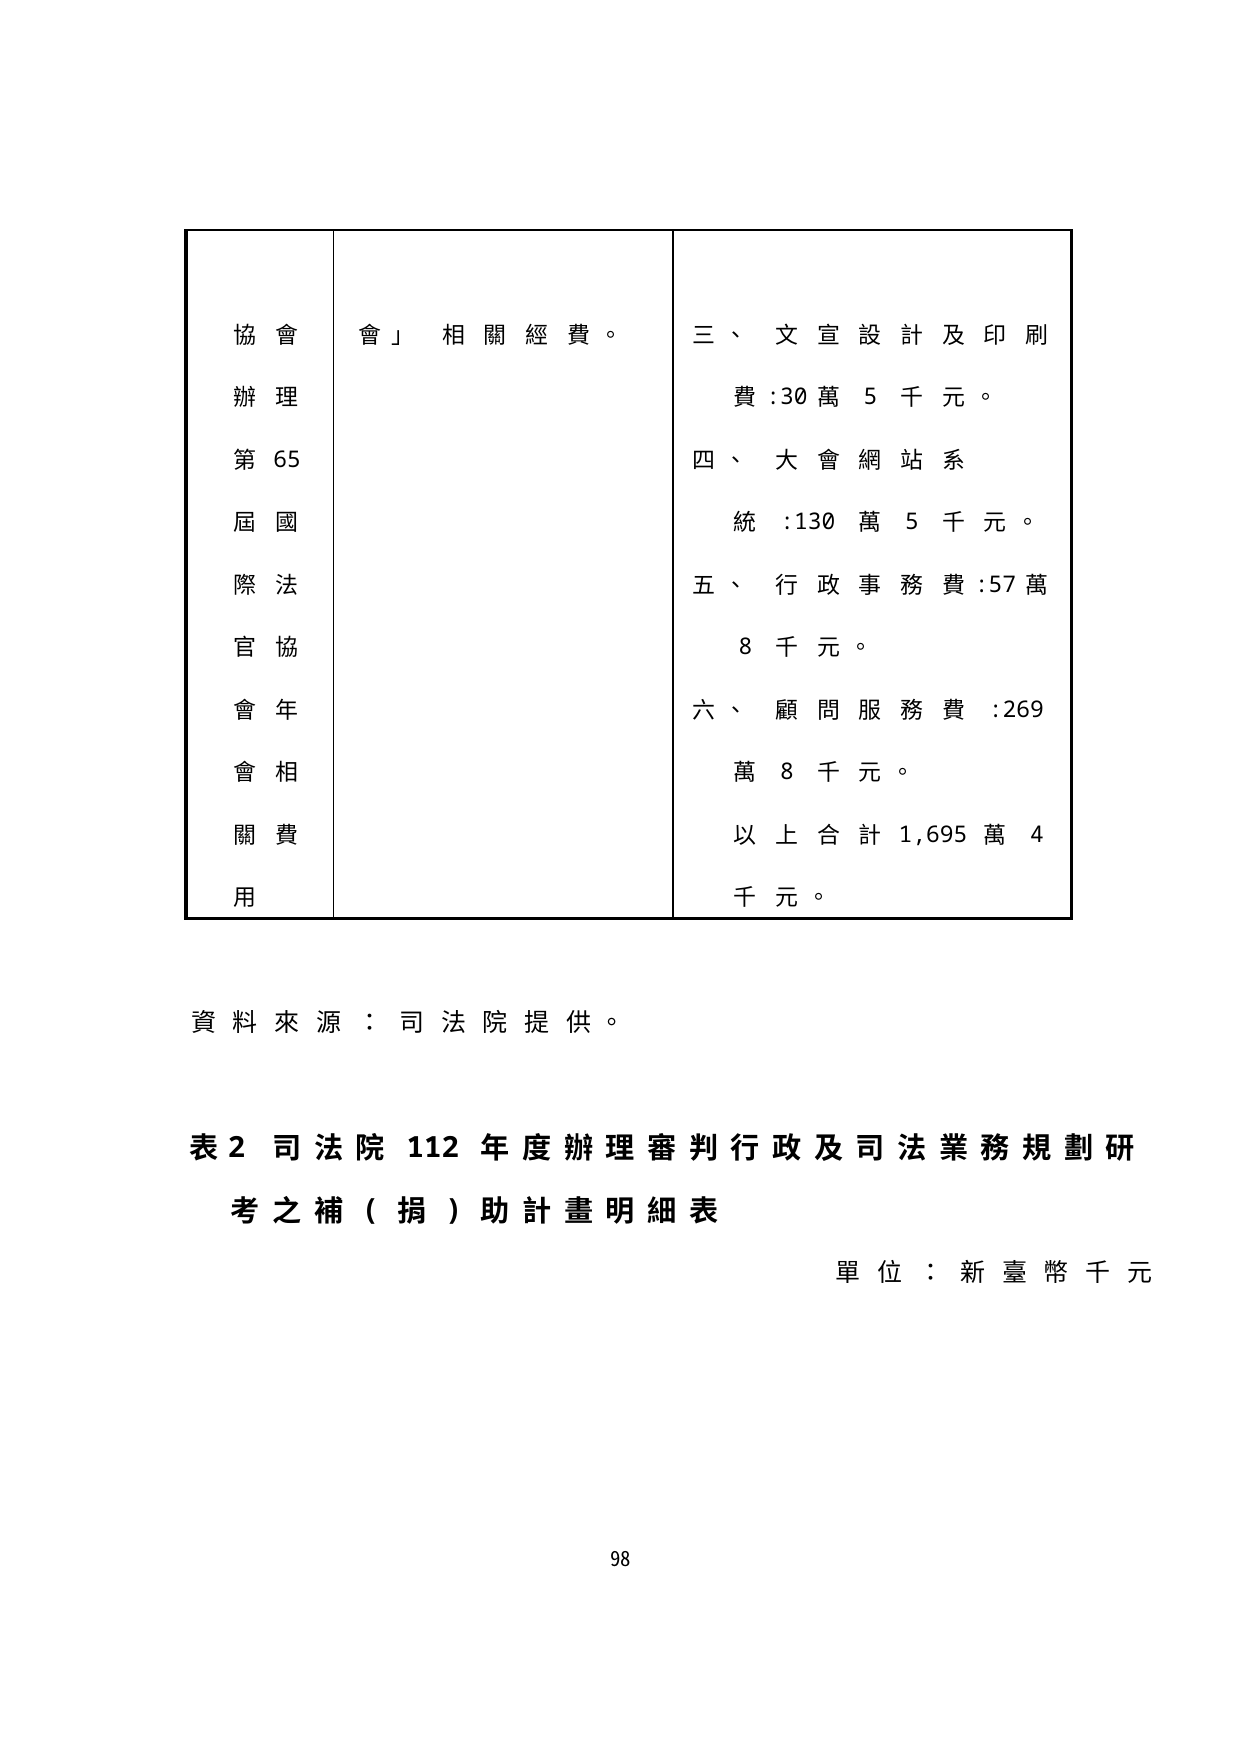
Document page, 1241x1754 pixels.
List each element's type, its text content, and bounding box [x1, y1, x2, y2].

table_cell 協會辦理第65屆國際法官協會年會相關費用 [188, 231, 333, 917]
table_cell 三、文宣設計及印刷費:30萬5千元。 四、大會網站系統:130萬5千元。 五、行政事務費:57萬8千元。 六、顧問服務費:269萬8千元。 以上合計1,695萬4千元。 [674, 231, 1070, 917]
text 單位：新臺幣千元 [94, 1229, 1161, 1292]
text 表2 司法院112年度辦理審判行政及司法業務規劃研考之補(捐)助計畫明細表 [94, 1104, 1161, 1229]
table_cell 會」相關經費。 [334, 231, 672, 917]
text 資料來源：司法院提供。 [183, 979, 1058, 1042]
